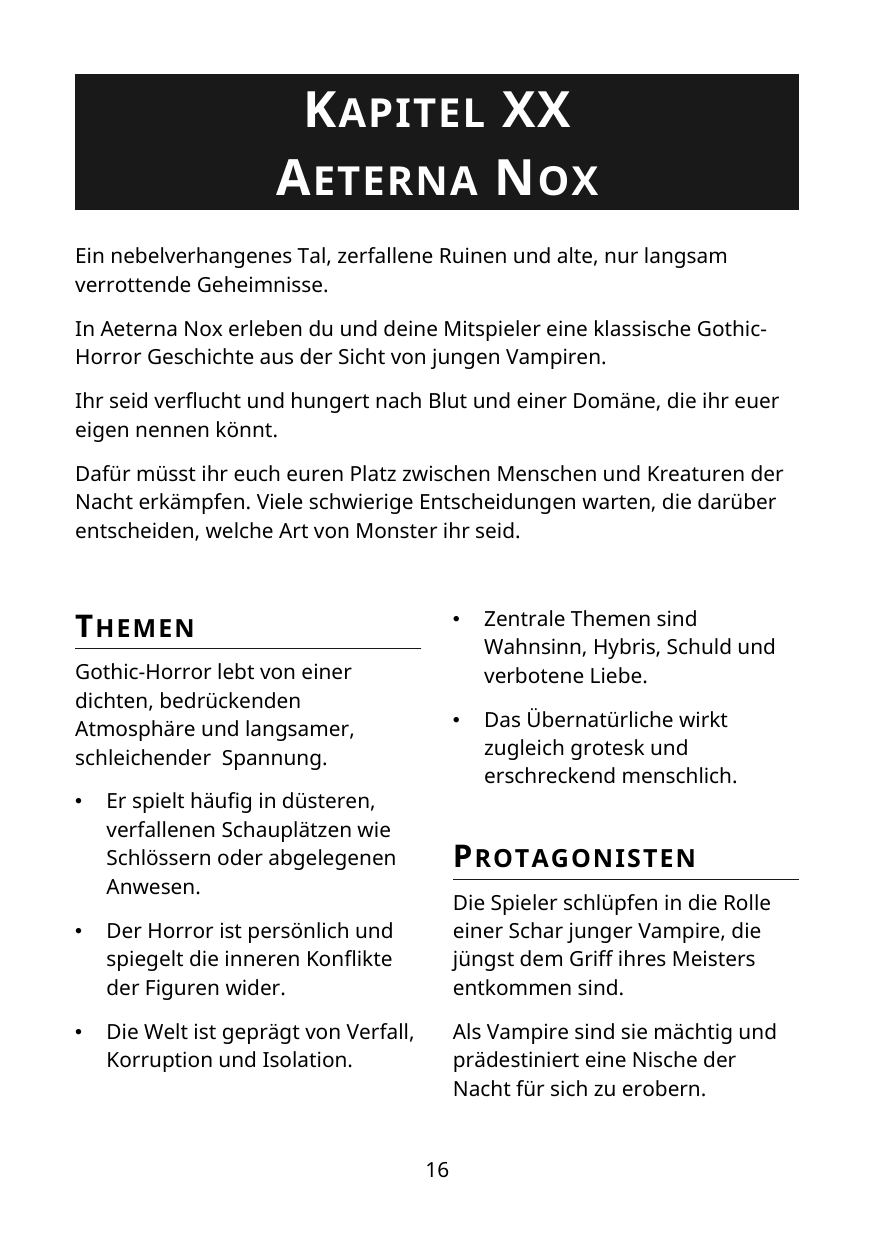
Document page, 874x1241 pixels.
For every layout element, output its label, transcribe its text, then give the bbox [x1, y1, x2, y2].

text Ein nebelverhangenes Tal, zerfallene Ruinen und alte, nur langsam verrottende Geheimnisse. [75, 241, 799, 298]
subtitle Themen [75, 604, 421, 648]
text Die Spieler schlüpfen in die Rolle einer Schar junger Vampire, die jüngst dem Griff ihres Meisters entkommen sind. [453, 888, 799, 1001]
text In Aeterna Nox erleben du und deine Mitspieler eine klassische Gothic-Horror Geschichte aus der Sicht von jungen Vampiren. [75, 314, 799, 371]
subtitle Aeterna Nox [75, 142, 799, 210]
list Er spielt häufig in düsteren, verfallenen Schauplätzen wie Schlössern oder abgelegenen Anwesen. [75, 787, 421, 900]
text Ihr seid verflucht und hungert nach Blut und einer Domäne, die ihr euer eigen nennen könnt. [75, 386, 799, 443]
text Als Vampire sind sie mächtig und prädestiniert eine Nische der Nacht für sich zu erobern. [453, 1017, 799, 1102]
list Der Horror ist persönlich und spiegelt die inneren Konflikte der Figuren wider. [75, 916, 421, 1001]
subtitle Protagonisten [453, 834, 799, 879]
text Gothic-Horror lebt von einer dichten, bedrückenden Atmosphäre und langsamer, schleichender Spannung. [75, 657, 421, 771]
list Das Übernatürliche wirkt zugleich grotesk und erschreckend menschlich. [453, 705, 799, 818]
list Die Welt ist geprägt von Verfall, Korruption und Isolation. [75, 1017, 421, 1074]
subtitle Kapitel XX [75, 74, 799, 142]
list Zentrale Themen sind Wahnsinn, Hybris, Schuld und verbotene Liebe. [453, 604, 799, 689]
text Dafür müsst ihr euch euren Platz zwischen Menschen und Kreaturen der Nacht erkämpfen. Viele schwierige Entscheidungen warten, die darüber entscheiden, welche Art von Monster ihr seid. [75, 459, 799, 544]
